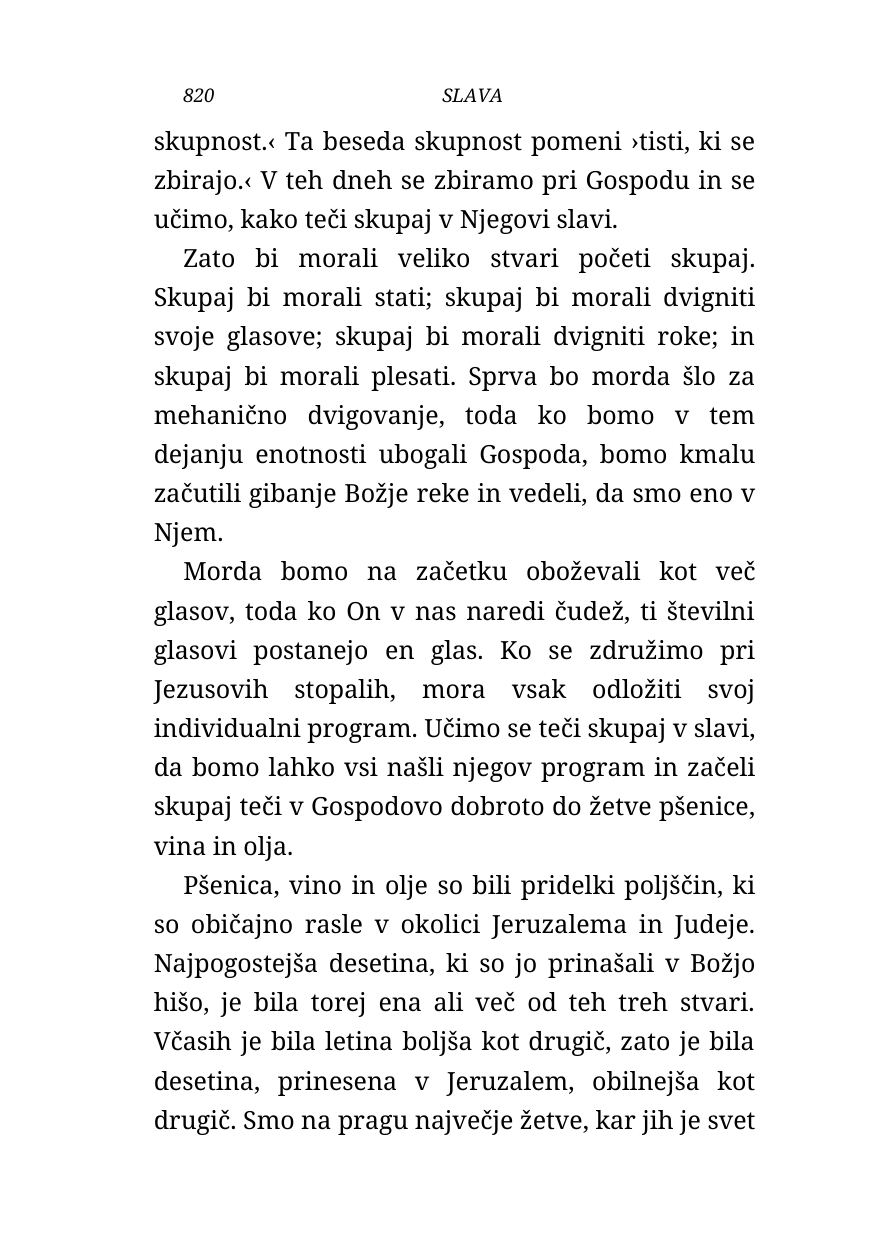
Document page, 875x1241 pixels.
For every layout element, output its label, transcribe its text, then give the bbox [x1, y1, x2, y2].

text Pšenica, vino in olje so bili pridelki poljščin, ki so običajno rasle v okolici Jeruzalema in Judeje. Najpogostejša desetina, ki so jo prinašali v Božjo hišo, je bila torej ena ali več od teh treh stvari. Včasih je bila letina boljša kot drugič, zato je bila desetina, prinesena v Jeruzalem, obilnejša kot drugič. Smo na pragu največje žetve, kar jih je svet [153, 867, 756, 1136]
text Zato bi morali veliko stvari početi skupaj. Skupaj bi morali stati; skupaj bi morali dvigniti svoje glasove; skupaj bi morali dvigniti roke; in skupaj bi morali plesati. Sprva bo morda šlo za mehanično dvigovanje, toda ko bomo v tem dejanju enotnosti ubogali Gospoda, bomo kmalu začutili gibanje Božje reke in vedeli, da smo eno v Njem. [153, 241, 756, 549]
text skupnost.‹ Ta beseda skupnost pomeni ›tisti, ki se zbirajo.‹ V teh dneh se zbiramo pri Gospodu in se učimo, kako teči skupaj v Njegovi slavi. [153, 123, 756, 236]
text Morda bomo na začetku oboževali kot več glasov, toda ko On v nas naredi čudež, ti številni glasovi postanejo en glas. Ko se združimo pri Jezusovih stopalih, mora vsak odložiti svoj individualni program. Učimo se teči skupaj v slavi, da bomo lahko vsi našli njegov program in začeli skupaj teči v Gospodovo dobroto do žetve pšenice, vina in olja. [153, 554, 756, 862]
